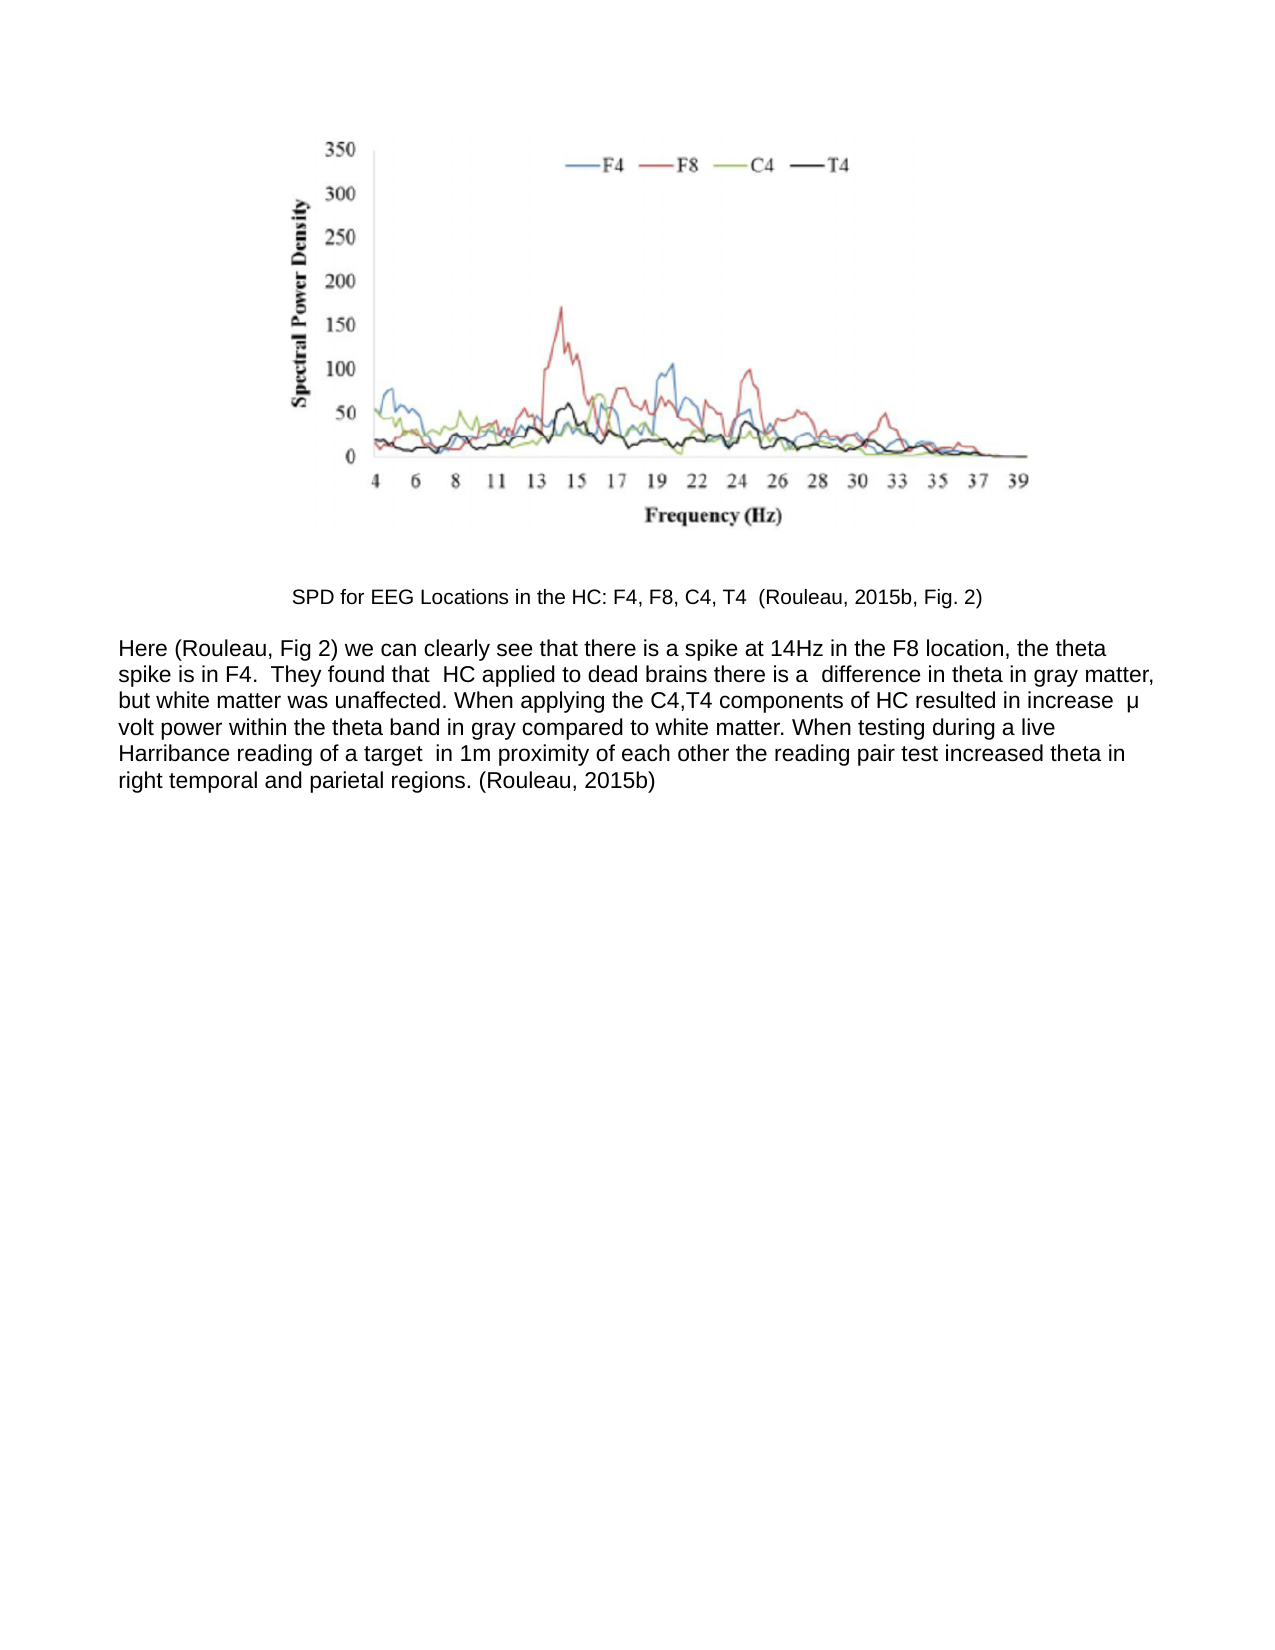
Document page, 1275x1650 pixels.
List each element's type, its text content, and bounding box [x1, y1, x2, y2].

text SPD for EEG Locations in the HC: F4, F8, C4, T4 (Rouleau, 2015b, Fig. 2) [118, 584, 1157, 608]
picture [278, 132, 1047, 532]
text Here (Rouleau, Fig 2) we can clearly see that there is a spike at 14Hz in the F8 location, the theta spike is in F4. They found that HC applied to dead brains there is a difference in theta in gray matter, but white matter was unaffected. When applying the C4,T4 components of HC resulted in increase μ volt power within the theta band in gray compared to white matter. When testing during a live Harribance reading of a target in 1m proximity of each other the reading pair test increased theta in right temporal and parietal regions. (Rouleau, 2015b) [118, 635, 1157, 793]
